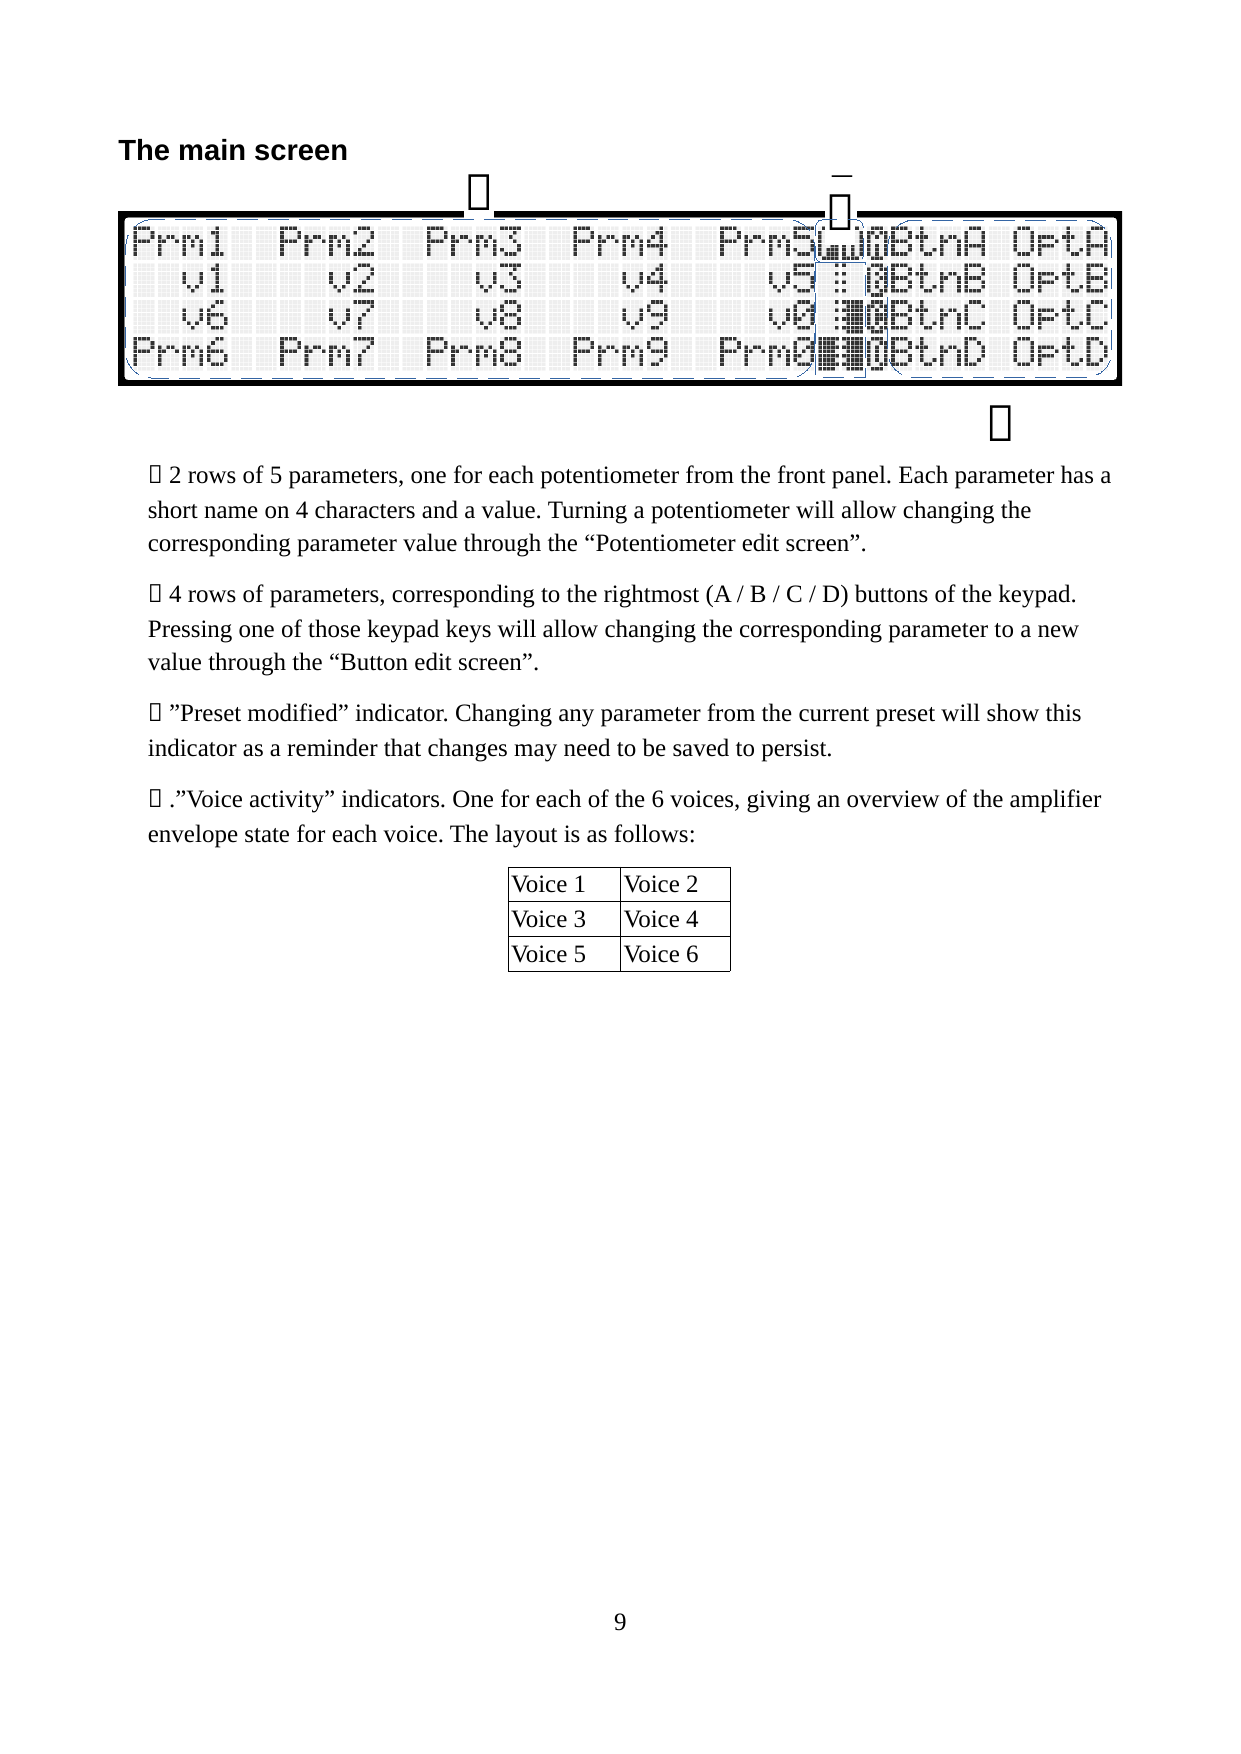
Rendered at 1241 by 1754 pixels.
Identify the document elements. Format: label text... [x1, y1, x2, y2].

subtitle The main screen [118, 133, 1122, 166]
table_header Voice 2 [621, 868, 730, 901]
table_cell Voice 3 [509, 902, 620, 936]
table_cell Voice 6 [621, 937, 730, 971]
picture [118, 211, 1123, 386]
text  4 rows of parameters, corresponding to the rightmost (A / B / C / D) buttons of the keypad. Pressing one of those keypad keys will allow changing the corresponding parameter to a new value through the “Button edit screen”. [148, 576, 1122, 676]
table_cell Voice 4 [621, 902, 730, 936]
picture [832, 211, 848, 227]
text  ”Preset modified” indicator. Changing any parameter from the current preset will show this indicator as a reminder that changes may need to be saved to persist. [148, 695, 1122, 762]
table_cell Voice 5 [509, 937, 620, 971]
table_header Voice 1 [509, 868, 620, 901]
text  .”Voice activity” indicators. One for each of the 6 voices, giving an overview of the amplifier envelope state for each voice. The layout is as follows: [148, 781, 1122, 848]
text  2 rows of 5 parameters, one for each potentiometer from the front panel. Each parameter has a short name on 4 characters and a value. Turning a potentiometer will allow changing the corresponding parameter value through the “Potentiometer edit screen”. [148, 457, 1122, 557]
